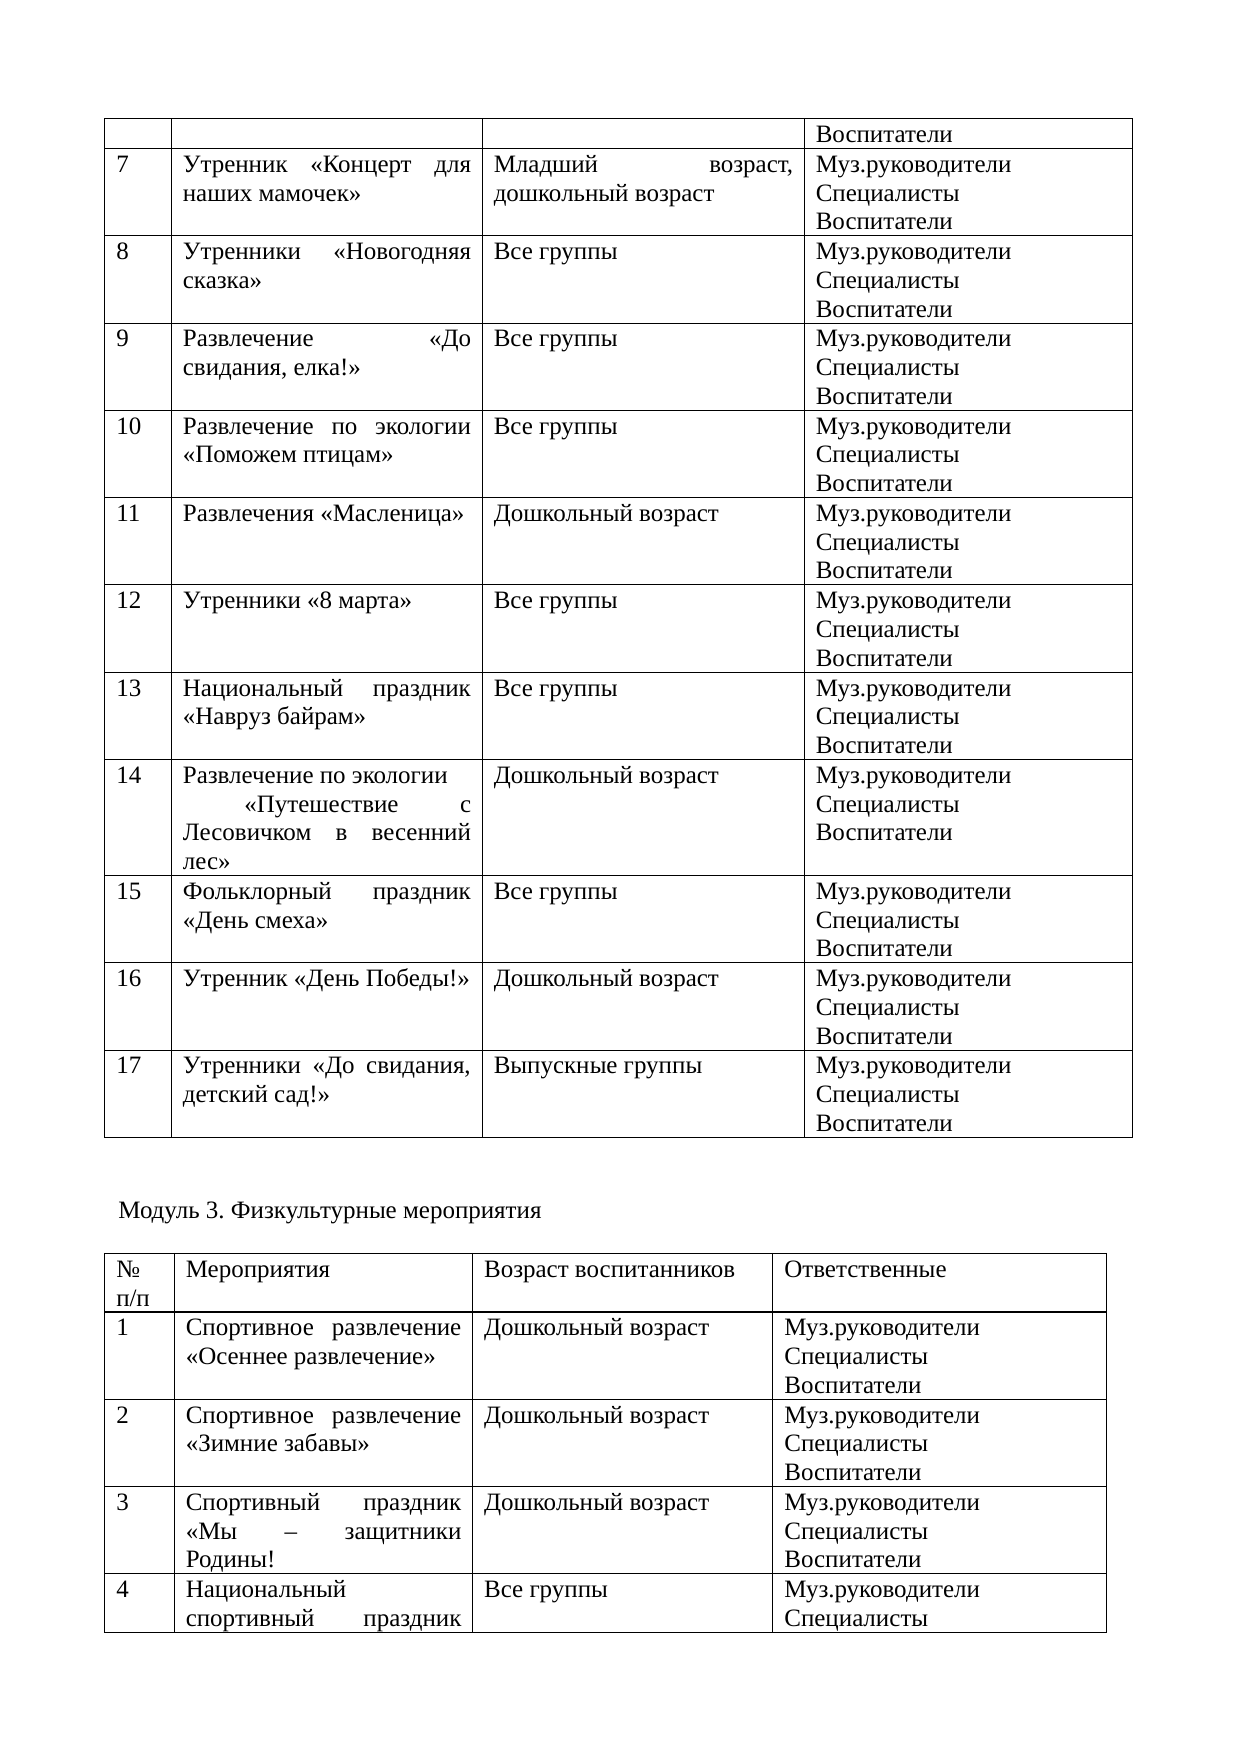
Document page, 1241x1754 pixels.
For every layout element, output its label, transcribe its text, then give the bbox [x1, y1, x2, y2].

table_cell [483, 119, 804, 148]
table_cell Дошкольный возраст [483, 760, 804, 875]
table_cell 14 [105, 760, 171, 875]
table_cell Дошкольный возраст [473, 1400, 772, 1486]
table_cell Утренники «Новогодняя сказка» [172, 236, 482, 322]
table_cell Все группы [473, 1574, 772, 1632]
table_cell 4 [105, 1574, 174, 1632]
table_cell Муз.руководители Специалисты Воспитатели [805, 411, 1132, 497]
table_cell Муз.руководители Специалисты Воспитатели [805, 149, 1132, 235]
table_cell Утренники «8 марта» [172, 585, 482, 672]
table_header Возраст воспитанников [473, 1254, 772, 1311]
table_cell Муз.руководители Специалисты Воспитатели [805, 876, 1132, 962]
table_cell Муз.руководители Специалисты Воспитатели [773, 1313, 1106, 1399]
table_cell Муз.руководители Специалисты Воспитатели [805, 1051, 1132, 1137]
table_cell Муз.руководители Специалисты Воспитатели [805, 324, 1132, 410]
table_cell Утренники «До свидания, детский сад!» [172, 1051, 482, 1137]
table_cell 13 [105, 673, 171, 759]
table_cell Дошкольный возраст [483, 963, 804, 1049]
table_cell Утренник «День Победы!» [172, 963, 482, 1049]
table_cell 12 [105, 585, 171, 672]
table_cell Национальный спортивный праздник [175, 1574, 472, 1632]
table_cell 17 [105, 1051, 171, 1137]
table_cell Дошкольный возраст [473, 1487, 772, 1573]
table_cell Национальный праздник «Навруз байрам» [172, 673, 482, 759]
table_cell Младший возраст, дошкольный возраст [483, 149, 804, 235]
table_cell Муз.руководители Специалисты [773, 1574, 1106, 1632]
table_cell Воспитатели [805, 119, 1132, 148]
table_cell Все группы [483, 236, 804, 322]
table_cell Дошкольный возраст [473, 1313, 772, 1399]
table_cell Муз.руководители Специалисты Воспитатели [805, 585, 1132, 672]
table_cell 7 [105, 149, 171, 235]
table_header № п/п [105, 1254, 174, 1311]
table_cell Спортивное развлечение «Осеннее развлечение» [175, 1313, 472, 1399]
table_cell Муз.руководители Специалисты Воспитатели [805, 236, 1132, 322]
table_cell 15 [105, 876, 171, 962]
table_cell Все группы [483, 411, 804, 497]
table_cell Развлечение по экологии «Путешествие с Лесовичком в весенний лес» [172, 760, 482, 875]
table_cell 2 [105, 1400, 174, 1486]
table_cell 10 [105, 411, 171, 497]
table_cell Все группы [483, 585, 804, 672]
table_cell Развлечение «До свидания, елка!» [172, 324, 482, 410]
text Модуль 3. Физкультурные мероприятия [118, 1195, 1122, 1224]
table_cell 1 [105, 1313, 174, 1399]
table_cell Муз.руководители Специалисты Воспитатели [773, 1400, 1106, 1486]
table_cell Спортивное развлечение «Зимние забавы» [175, 1400, 472, 1486]
table_cell 11 [105, 498, 171, 584]
table_cell Муз.руководители Специалисты Воспитатели [805, 673, 1132, 759]
table_cell Развлечение по экологии «Поможем птицам» [172, 411, 482, 497]
table_cell Муз.руководители Специалисты Воспитатели [773, 1487, 1106, 1573]
table_cell Все группы [483, 876, 804, 962]
table_cell 8 [105, 236, 171, 322]
table_cell Муз.руководители Специалисты Воспитатели [805, 760, 1132, 875]
table_header Мероприятия [175, 1254, 472, 1311]
table_cell Дошкольный возраст [483, 498, 804, 584]
table_cell [105, 119, 171, 148]
table_cell Выпускные группы [483, 1051, 804, 1137]
table_cell [172, 119, 482, 148]
table_cell Муз.руководители Специалисты Воспитатели [805, 498, 1132, 584]
table_cell Спортивный праздник «Мы – защитники Родины! [175, 1487, 472, 1573]
table_header Ответственные [773, 1254, 1106, 1311]
table_cell Все группы [483, 673, 804, 759]
table_cell Развлечения «Масленица» [172, 498, 482, 584]
table_cell Утренник «Концерт для наших мамочек» [172, 149, 482, 235]
table_cell 16 [105, 963, 171, 1049]
table_cell 3 [105, 1487, 174, 1573]
table_cell Все группы [483, 324, 804, 410]
table_cell Фольклорный праздник «День смеха» [172, 876, 482, 962]
table_cell 9 [105, 324, 171, 410]
table_cell Муз.руководители Специалисты Воспитатели [805, 963, 1132, 1049]
